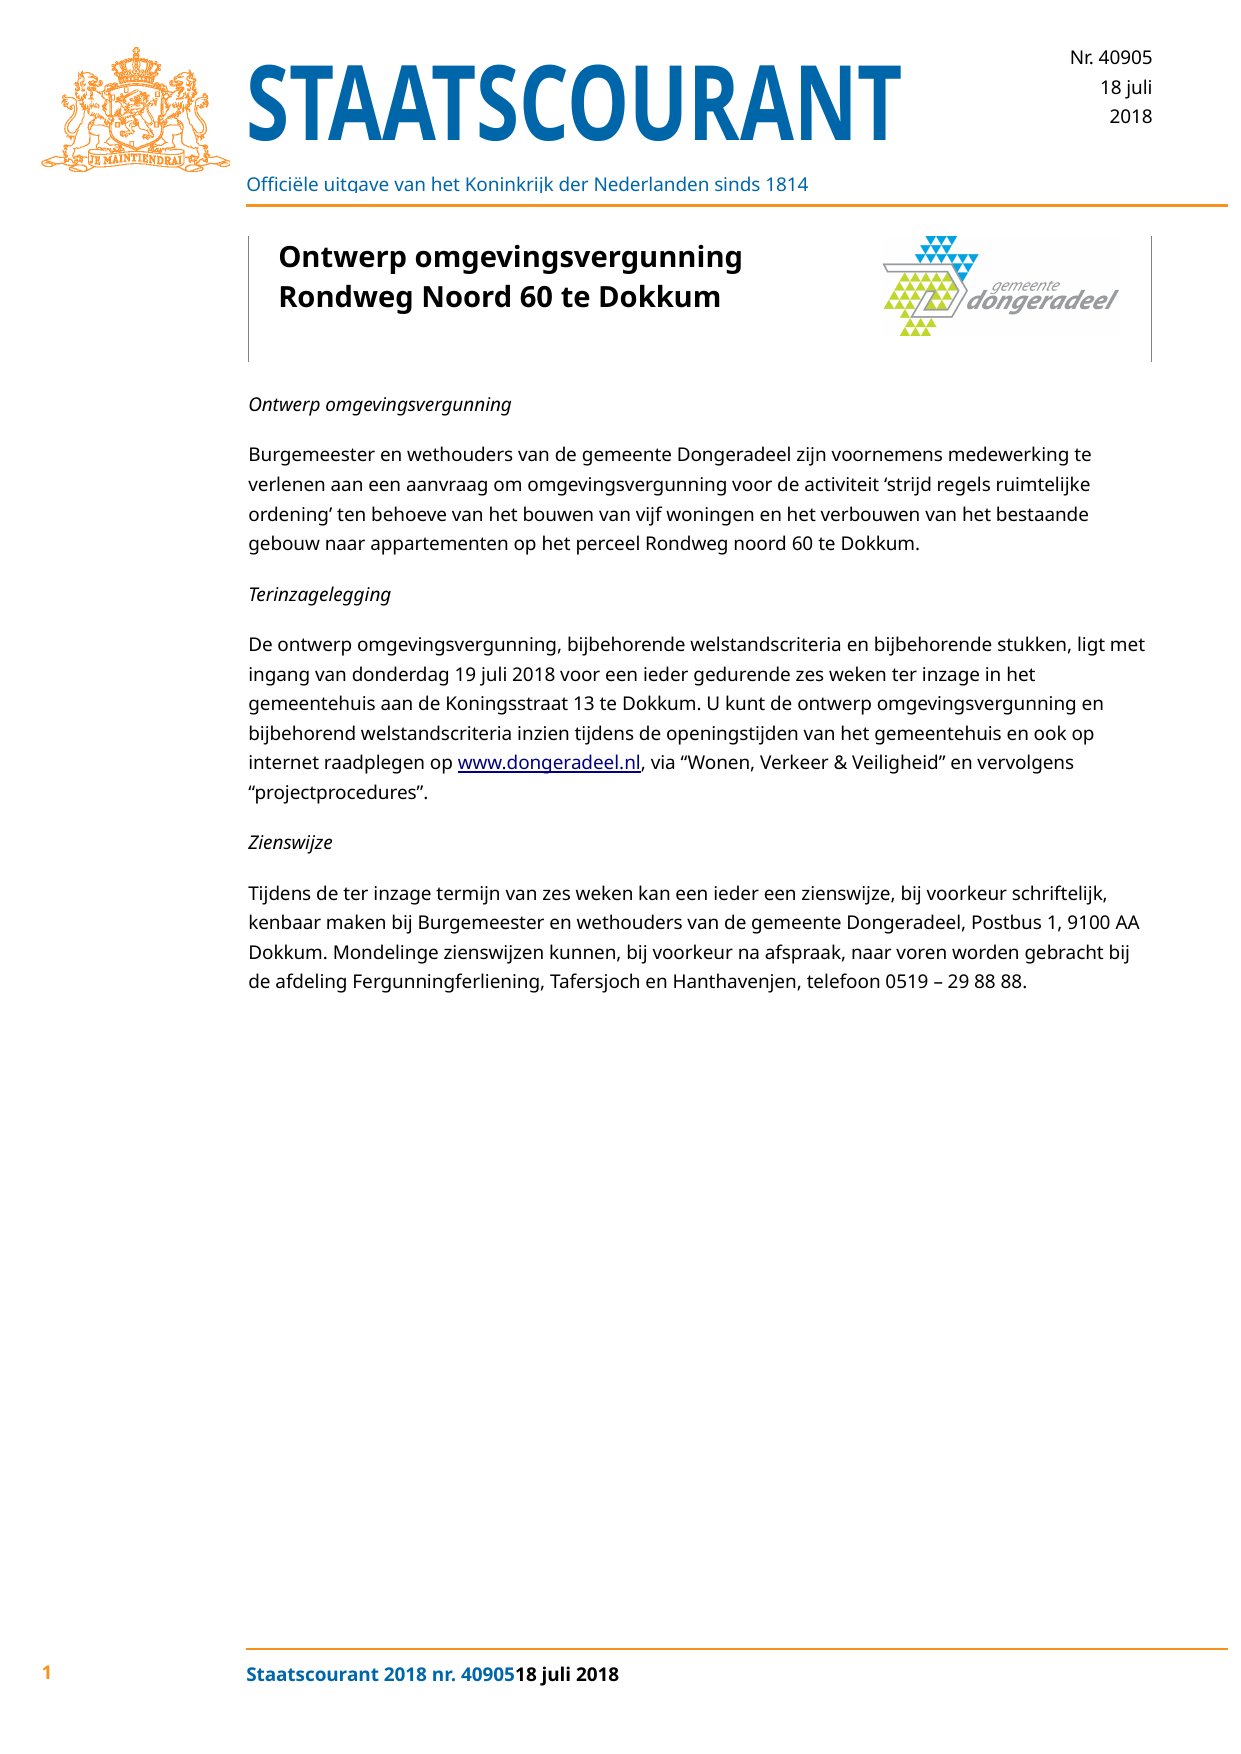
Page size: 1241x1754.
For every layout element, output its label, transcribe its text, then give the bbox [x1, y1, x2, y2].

text Burgemeester en wethouders van de gemeente Dongeradeel zijn voornemens medewerking te verlenen aan een aanvraag om omgevingsvergunning voor de activiteit ‘strijd regels ruimtelijke ordening’ ten behoeve van het bouwen van vijf woningen en het verbouwen van het bestaande gebouw naar appartementen op het perceel Rondweg noord 60 te Dokkum. [248, 442, 1152, 556]
text Ontwerp omgevingsvergunning [248, 391, 1152, 417]
picture [959, 266, 966, 272]
picture [964, 257, 972, 263]
table_header [850, 236, 1151, 362]
picture [927, 248, 934, 254]
picture [882, 236, 1119, 336]
text Zienswijze [248, 829, 1152, 855]
picture [932, 239, 940, 245]
table_header Ontwerp omgevingsvergunning Rondweg Noord 60 te Dokkum [249, 236, 850, 362]
picture [41, 47, 231, 172]
text Terinzagelegging [248, 581, 1152, 607]
text De ontwerp omgevingsvergunning, bijbehorende welstandscriteria en bijbehorende stukken, ligt met ingang van donderdag 19 juli 2018 voor een ieder gedurende zes weken ter inzage in het gemeentehuis aan de Koningsstraat 13 te Dokkum. U kunt de ontwerp omgevingsvergunning en bijbehorend welstandscriteria inzien tijdens de openingstijden van het gemeentehuis en ook op internet raadplegen op www.dongeradeel.nl, via “Wonen, Verkeer & Veiligheid” en vervolgens “projectprocedures”. [248, 631, 1152, 805]
picture [943, 238, 950, 245]
text Tijdens de ter inzage termijn van zes weken kan een ieder een zienswijze, bij voorkeur schriftelijk, kenbaar maken bij Burgemeester en wethouders van de gemeente Dongeradeel, Postbus 1, 9100 AA Dokkum. Mondelinge zienswijzen kunnen, bij voorkeur na afspraak, naar voren worden gebracht bij de afdeling Fergunningferliening, Tafersjoch en Hanthavenjen, telefoon 0519 – 29 88 88. [248, 880, 1152, 994]
picture [938, 245, 945, 254]
